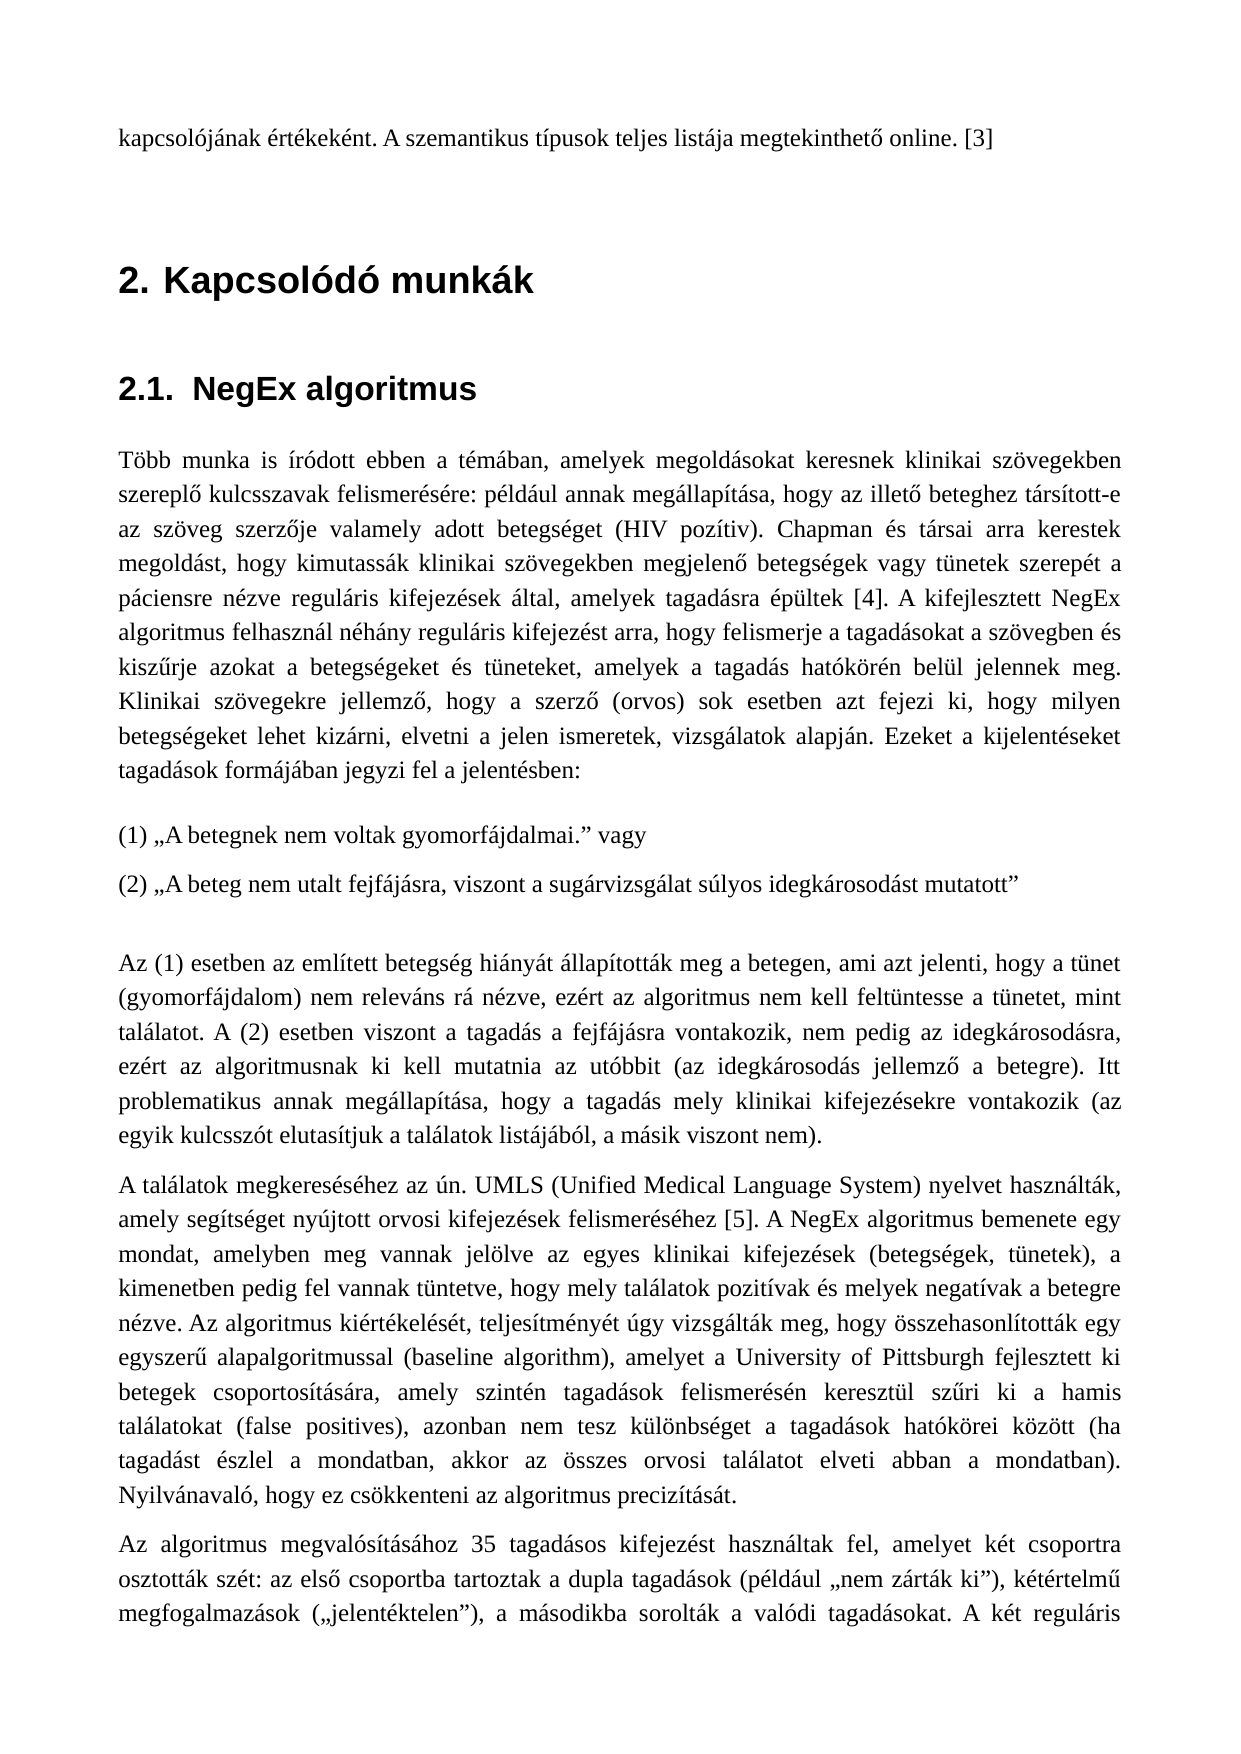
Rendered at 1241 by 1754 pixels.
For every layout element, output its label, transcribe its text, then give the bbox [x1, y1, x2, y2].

title Több munka is íródott ebben a témában, amelyek megoldásokat keresnek klinikai szövegekben szereplő kulcsszavak felismerésére: például annak megállapítása, hogy az illető beteghez társított-e az szöveg szerzője valamely adott betegséget (HIV pozítiv). Chapman és társai arra kerestek megoldást, hogy kimutassák klinikai szövegekben megjelenő betegségek vagy tünetek szerepét a páciensre nézve reguláris kifejezések által, amelyek tagadásra épültek [4]. A kifejlesztett NegEx algoritmus felhasznál néhány reguláris kifejezést arra, hogy felismerje a tagadásokat a szövegben és kiszűrje azokat a betegségeket és tüneteket, amelyek a tagadás hatókörén belül jelennek meg. Klinikai szövegekre jellemző, hogy a szerző (orvos) sok esetben azt fejezi ki, hogy milyen betegségeket lehet kizárni, elvetni a jelen ismeretek, vizsgálatok alapján. Ezeket a kijelentéseket tagadások formájában jegyzi fel a jelentésben: [118, 445, 1122, 784]
text (2) „A beteg nem utalt fejfájásra, viszont a sugárvizsgálat súlyos idegkárosodást mutatott” [118, 869, 1122, 898]
text kapcsolójának értékeként. A szemantikus típusok teljes listája megtekinthető online. [3] [118, 118, 1122, 154]
subtitle NegEx algoritmus [118, 369, 1122, 407]
subtitle Kapcsolódó munkák [118, 258, 1122, 301]
title Az (1) esetben az említett betegség hiányát állapították meg a betegen, ami azt jelenti, hogy a tünet (gyomorfájdalom) nem releváns rá nézve, ezért az algoritmus nem kell feltüntesse a tünetet, mint találatot. A (2) esetben viszont a tagadás a fejfájásra vontakozik, nem pedig az idegkárosodásra, ezért az algoritmusnak ki kell mutatnia az utóbbit (az idegkárosodás jellemző a betegre). Itt problematikus annak megállapítása, hogy a tagadás mely klinikai kifejezésekre vontakozik (az egyik kulcsszót elutasítjuk a találatok listájából, a másik viszont nem). [118, 948, 1122, 1149]
title Az algoritmus megvalósításához 35 tagadásos kifejezést használtak fel, amelyet két csoportra osztották szét: az első csoportba tartoztak a dupla tagadások (például „nem zárták ki”), kétértelmű megfogalmazások („jelentéktelen”), a másodikba sorolták a valódi tagadásokat. A két reguláris [118, 1529, 1122, 1627]
text A találatok megkereséséhez az ún. UMLS (Unified Medical Language System) nyelvet használták, amely segítséget nyújtott orvosi kifejezések felismeréséhez [5]. A NegEx algoritmus bemenete egy mondat, amelyben meg vannak jelölve az egyes klinikai kifejezések (betegségek, tünetek), a kimenetben pedig fel vannak tüntetve, hogy mely találatok pozitívak és melyek negatívak a betegre nézve. Az algoritmus kiértékelését, teljesítményét úgy vizsgálták meg, hogy összehasonlították egy egyszerű alapalgoritmussal (baseline algorithm), amelyet a University of Pittsburgh fejlesztett ki betegek csoportosítására, amely szintén tagadások felismerésén keresztül szűri ki a hamis találatokat (false positives), azonban nem tesz különbséget a tagadások hatókörei között (ha tagadást észlel a mondatban, akkor az összes orvosi találatot elveti abban a mondatban). Nyilvánavaló, hogy ez csökkenteni az algoritmus precizítását. [118, 1170, 1122, 1509]
text (1) „A betegnek nem voltak gyomorfájdalmai.” vagy [118, 820, 1122, 848]
